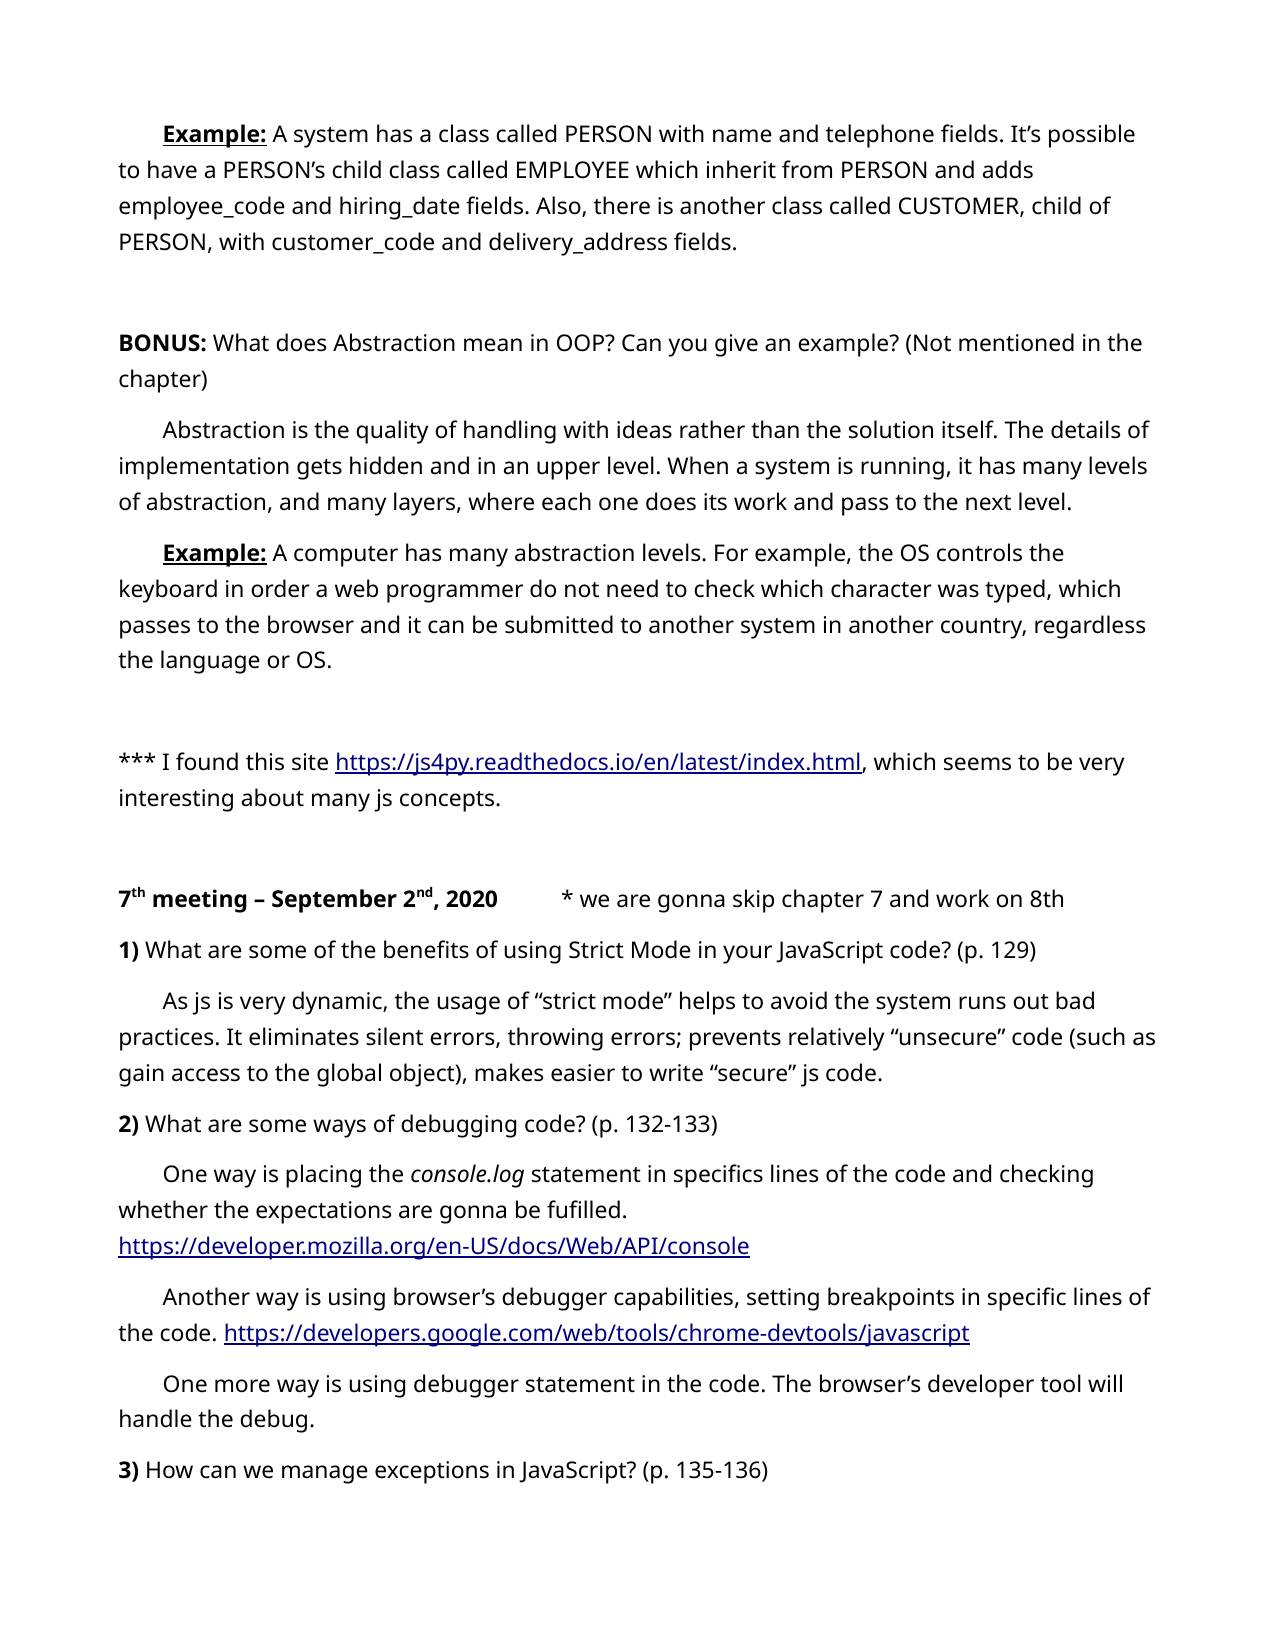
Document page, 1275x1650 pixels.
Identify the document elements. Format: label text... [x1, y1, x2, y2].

text One more way is using debugger statement in the code. The browser’s developer tool will handle the debug. [118, 1367, 1157, 1435]
text BONUS: What does Abstraction mean in OOP? Can you give an example? (Not mentioned in the chapter) [118, 327, 1157, 394]
text *** I found this site https://js4py.readthedocs.io/en/latest/index.html, which seems to be very interesting about many js concepts. [118, 746, 1157, 813]
text Another way is using browser’s debugger capabilities, setting breakpoints in specific lines of the code. https://developers.google.com/web/tools/chrome-devtools/javascript [118, 1281, 1157, 1348]
text 3) How can we manage exceptions in JavaScript? (p. 135-136) [118, 1454, 1157, 1485]
text Example: A system has a class called PERSON with name and telephone fields. It’s possible to have a PERSON’s child class called EMPLOYEE which inherit from PERSON and adds employee_code and hiring_date fields. Also, there is another class called CUSTOMER, child of PERSON, with customer_code and delivery_address fields. [118, 118, 1157, 257]
text As js is very dynamic, the usage of “strict mode” helps to avoid the system runs out bad practices. It eliminates silent errors, throwing errors; prevents relatively “unsecure” code (such as gain access to the global object), makes easier to write “secure” js code. [118, 985, 1157, 1088]
text 7th meeting – September 2nd, 2020 * we are gonna skip chapter 7 and work on 8th [118, 883, 1157, 915]
text 2) What are some ways of debugging code? (p. 132-133) [118, 1107, 1157, 1139]
text One way is placing the console.log statement in specifics lines of the code and checking whether the expectations are gonna be fufilled. https://developer.mozilla.org/en-US/docs/Web/API/console [118, 1158, 1157, 1261]
text Abstraction is the quality of handling with ideas rather than the solution itself. The details of implementation gets hidden and in an upper level. When a system is running, it has many levels of abstraction, and many layers, where each one does its work and pass to the next level. [118, 414, 1157, 517]
text Example: A computer has many abstraction levels. For example, the OS controls the keyboard in order a web programmer do not need to check which character was typed, which passes to the browser and it can be submitted to another system in another country, regardless the language or OS. [118, 537, 1157, 676]
text 1) What are some of the benefits of using Strict Mode in your JavaScript code? (p. 129) [118, 934, 1157, 965]
